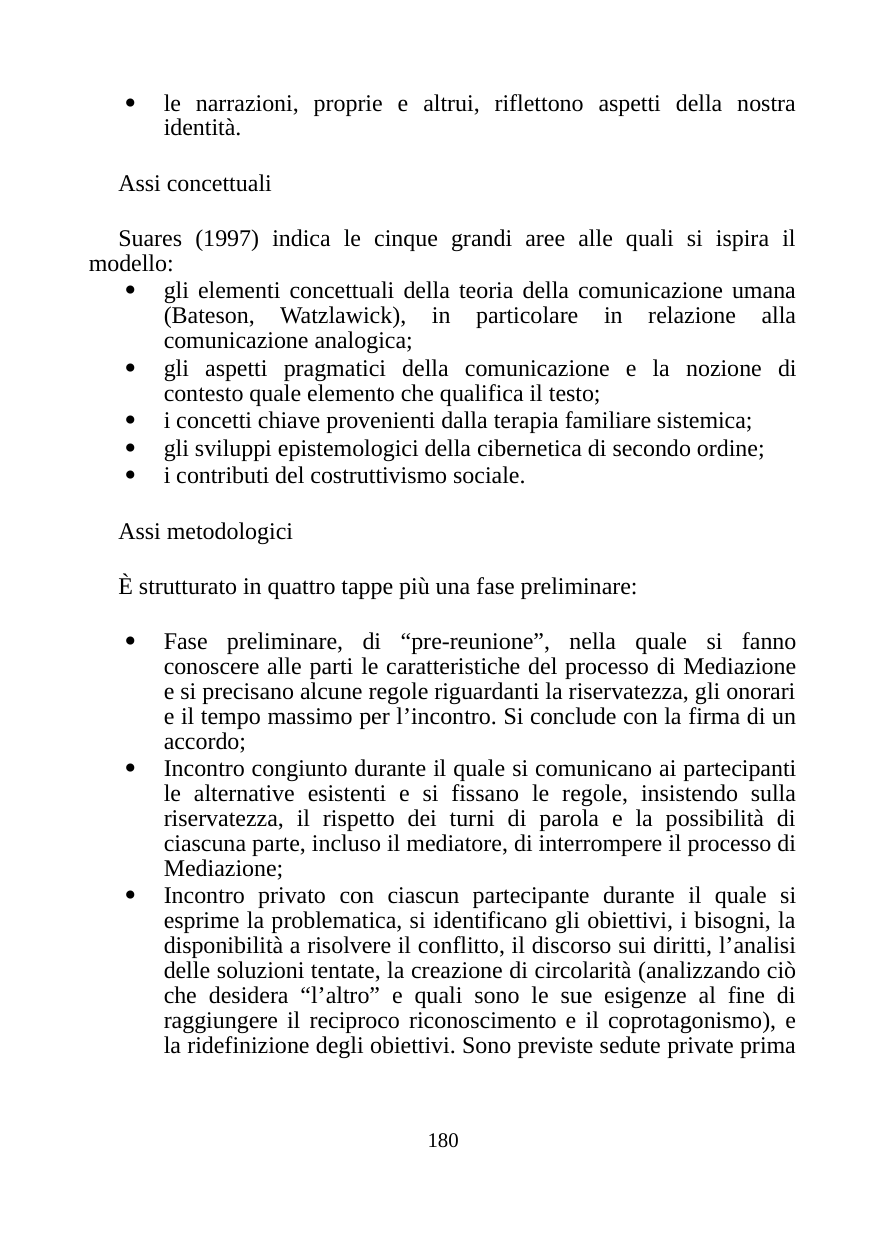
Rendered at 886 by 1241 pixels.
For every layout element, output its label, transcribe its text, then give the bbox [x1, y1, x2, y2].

list Incontro congiunto durante il quale si comunicano ai partecipanti le alternative esistenti e si fissano le regole, insistendo sulla riservatezza, il rispetto dei turni di parola e la possibilità di ciascuna parte, incluso il mediatore, di interrompere il processo di Mediazione; [126, 754, 797, 881]
list gli sviluppi epistemologici della cibernetica di secondo ordine; [126, 434, 797, 461]
list Incontro privato con ciascun partecipante durante il quale si esprime la problematica, si identificano gli obiettivi, i bisogni, la disponibilità a risolvere il conflitto, il discorso sui diritti, l’analisi delle soluzioni tentate, la creazione di circolarità (analizzando ciò che desidera “l’altro” e quali sono le sue esigenze al fine di raggiungere il reciproco riconoscimento e il coprotagonismo), e la ridefinizione degli obiettivi. Sono previste sedute private prima [126, 881, 797, 1058]
list Fase preliminare, di “pre-reunione”, nella quale si fanno conoscere alle parti le caratteristiche del processo di Mediazione e si precisano alcune regole riguardanti la riservatezza, gli onorari e il tempo massimo per l’incontro. Si conclude con la firma di un accordo; [126, 627, 797, 754]
text Assi concettuali [88, 169, 797, 196]
list i concetti chiave provenienti dalla terapia familiare sistemica; [126, 406, 797, 434]
list gli elementi concettuali della teoria della comunicazione umana (Bateson, Watzlawick), in particolare in relazione alla comunicazione analogica; [126, 276, 797, 354]
text È strutturato in quattro tappe più una fase preliminare: [88, 572, 797, 599]
list i contributi del costruttivismo sociale. [126, 461, 797, 489]
list le narrazioni, proprie e altrui, riflettono aspetti della nostra identità. [126, 88, 797, 141]
text Suares (1997) indica le cinque grandi aree alle quali si ispira il modello: [88, 224, 797, 276]
list gli aspetti pragmatici della comunicazione e la nozione di contesto quale elemento che qualifica il testo; [126, 354, 797, 406]
text Assi metodologici [88, 517, 797, 544]
